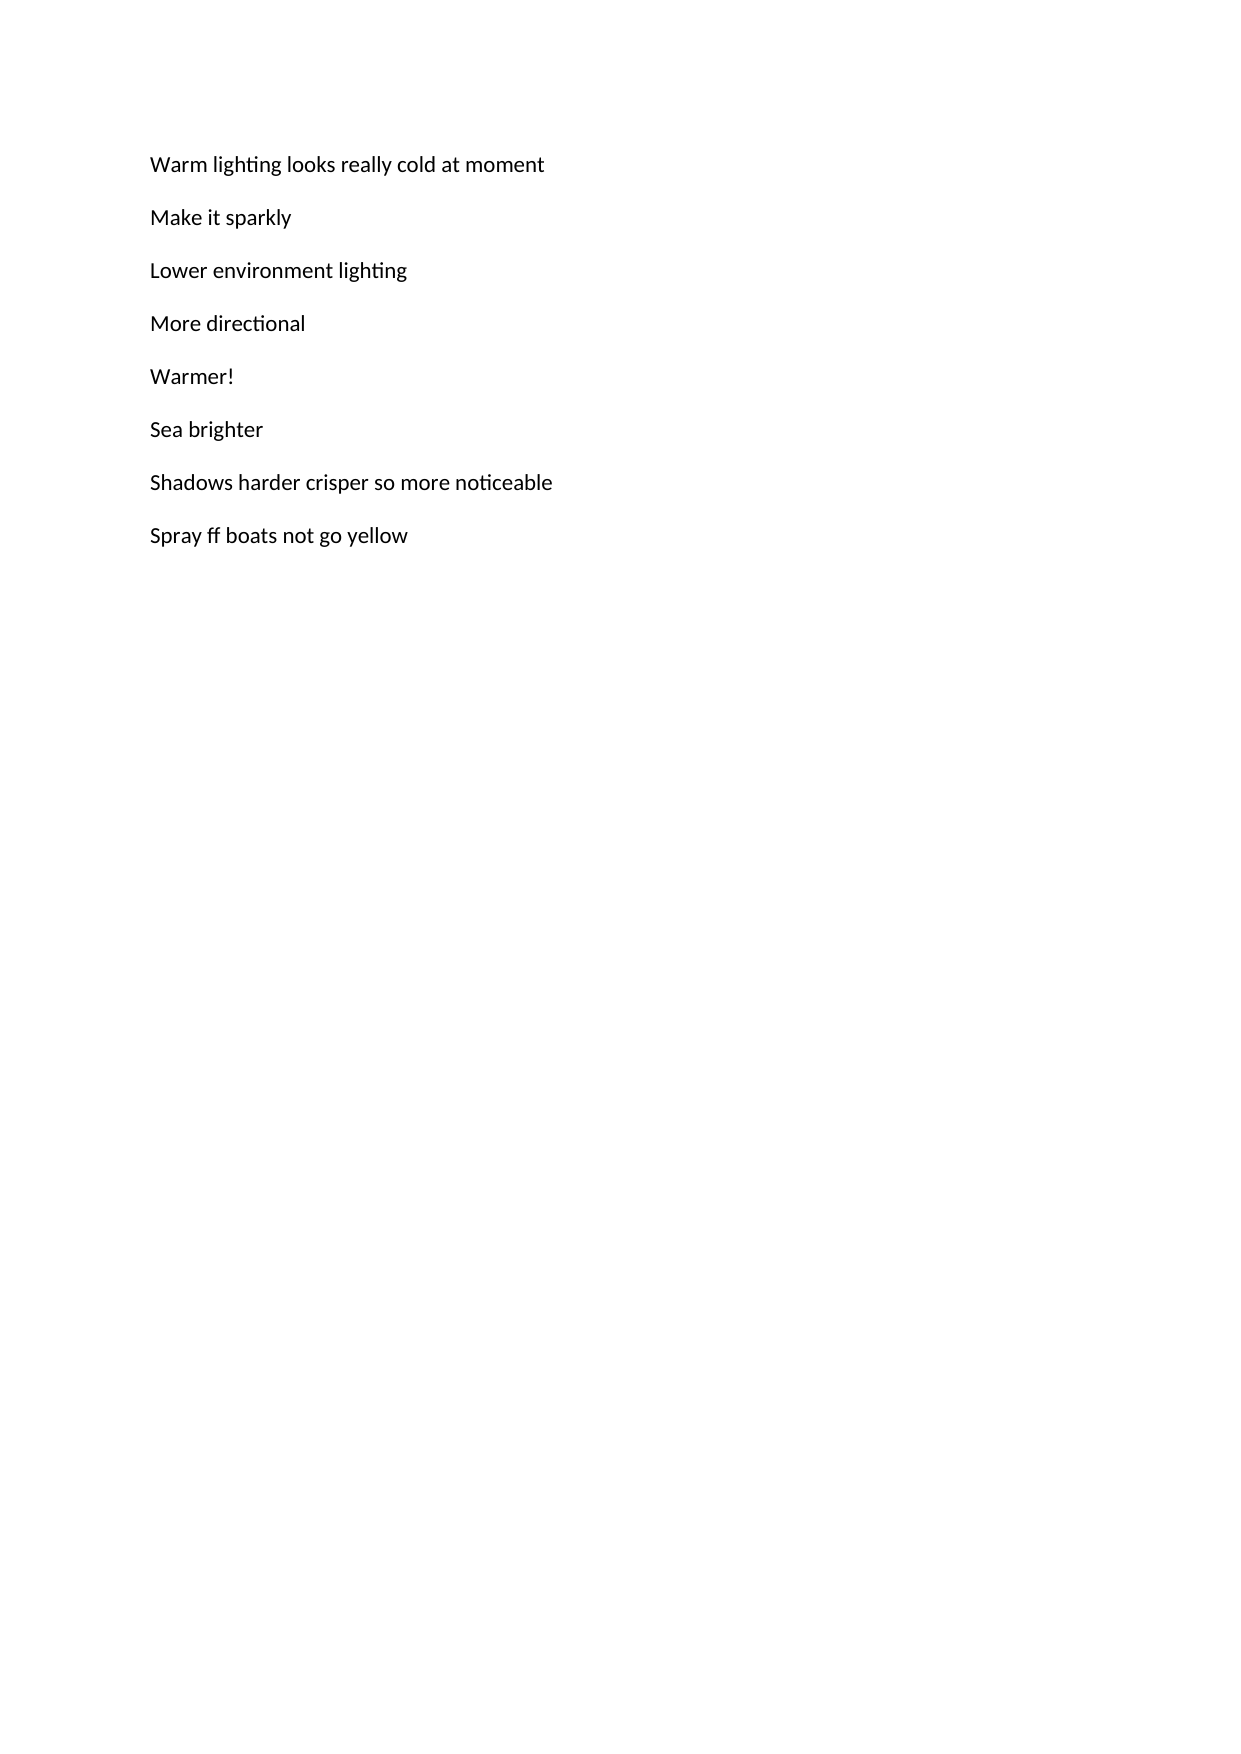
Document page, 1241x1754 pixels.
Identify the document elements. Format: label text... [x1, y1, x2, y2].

text Shadows harder crisper so more noticeable [150, 468, 1090, 496]
text Spray ff boats not go yellow [150, 521, 1090, 549]
text Lower environment lighting [150, 256, 1090, 284]
text Warm lighting looks really cold at moment [150, 150, 1090, 178]
text Warmer! [150, 362, 1090, 390]
text Sea brighter [150, 415, 1090, 443]
text More directional [150, 309, 1090, 337]
text Make it sparkly [150, 203, 1090, 231]
